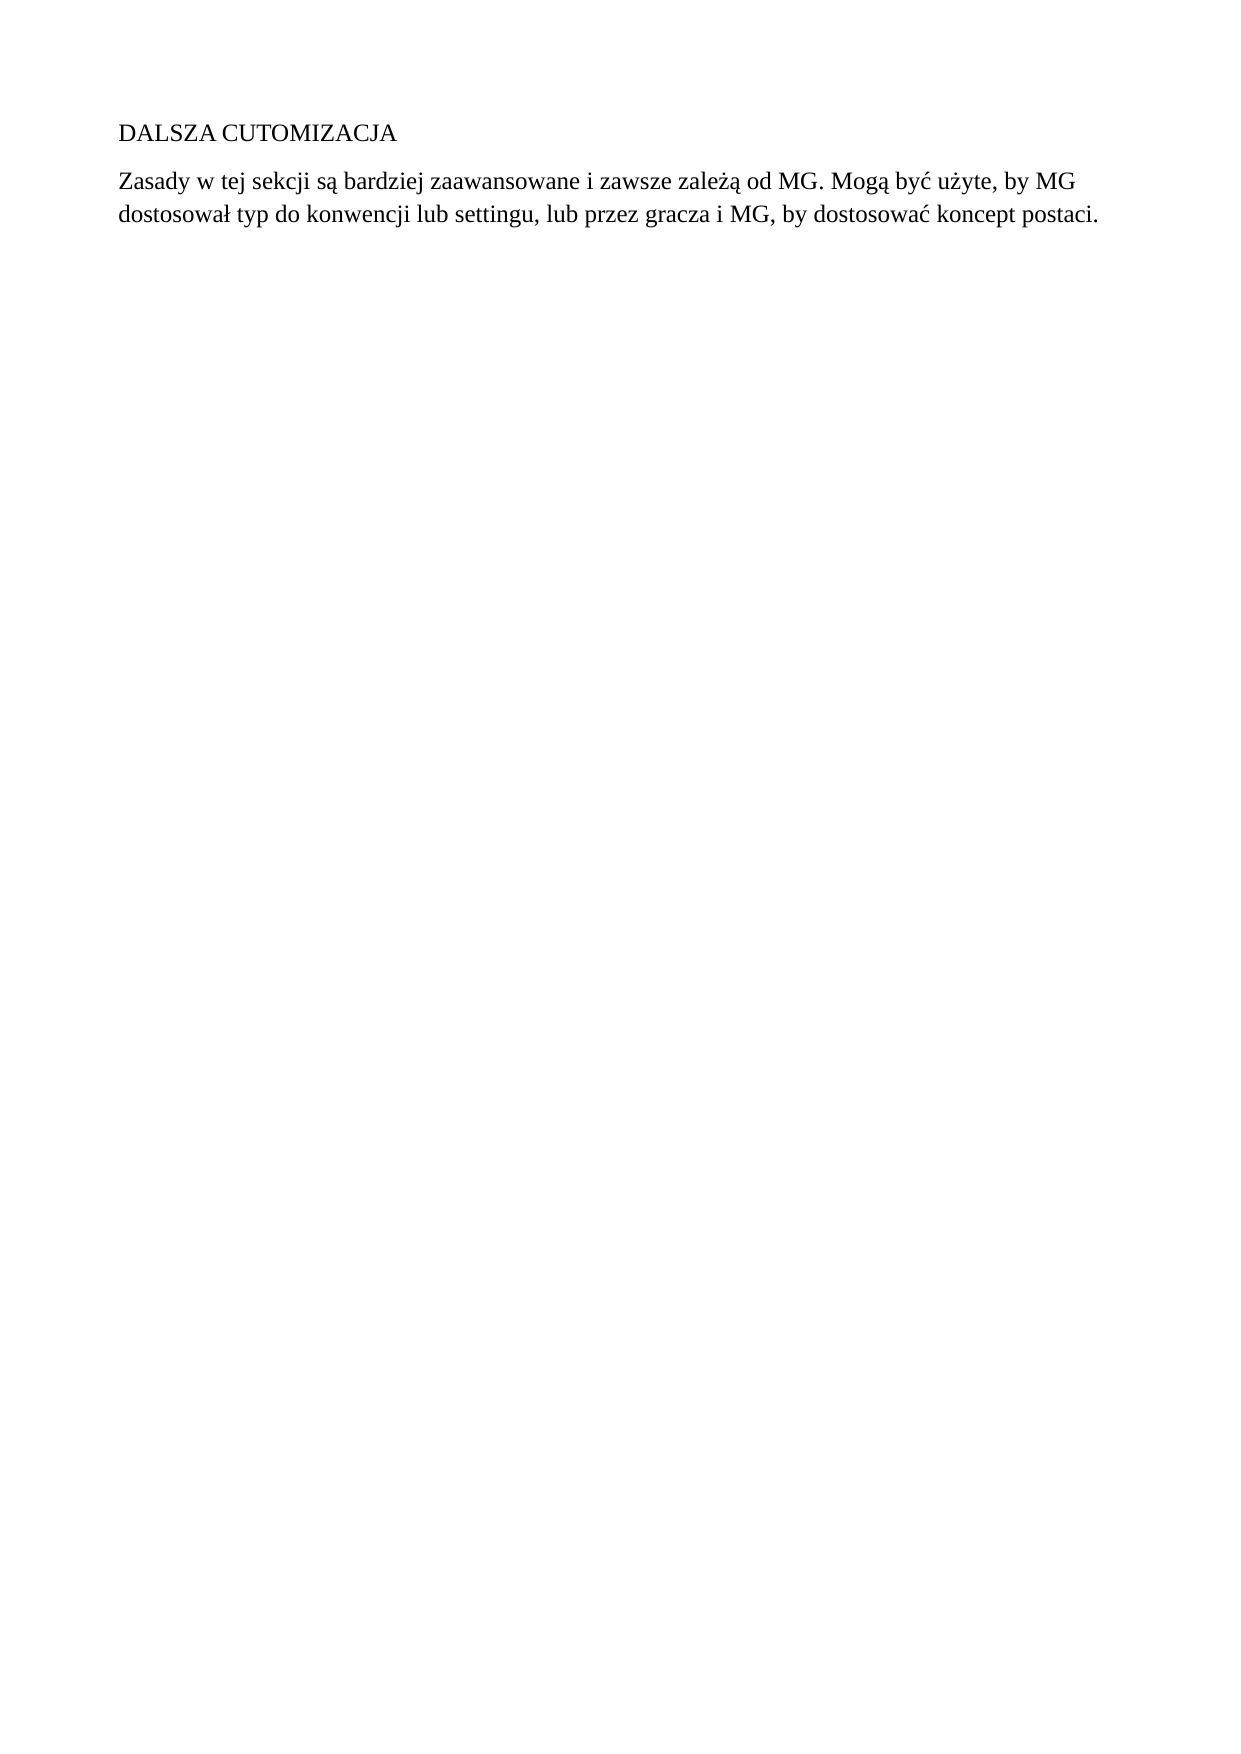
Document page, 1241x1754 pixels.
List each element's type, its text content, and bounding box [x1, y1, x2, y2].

text Zasady w tej sekcji są bardziej zaawansowane i zawsze zależą od MG. Mogą być użyte, by MG dostosował typ do konwencji lub settingu, lub przez gracza i MG, by dostosować koncept postaci. [118, 166, 1122, 227]
text DALSZA CUTOMIZACJA [118, 118, 1122, 147]
